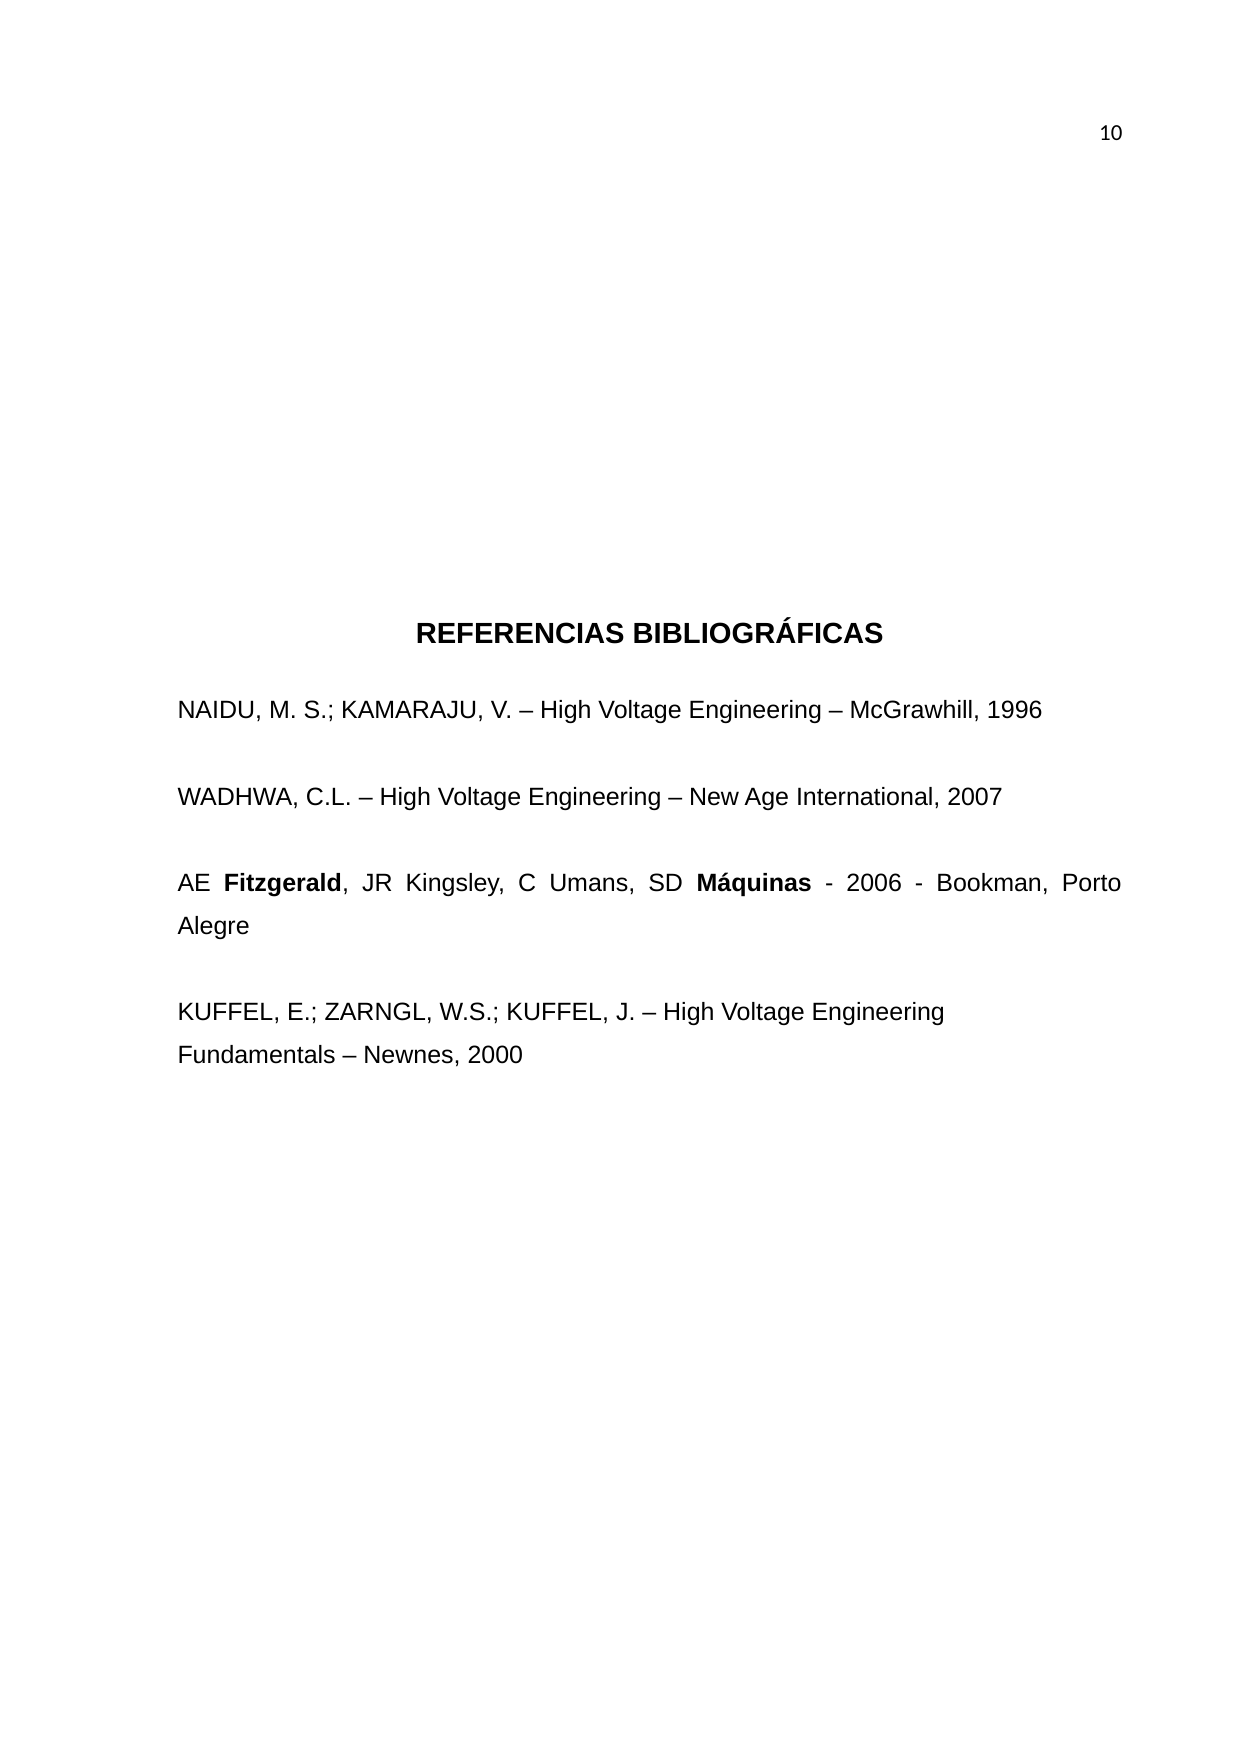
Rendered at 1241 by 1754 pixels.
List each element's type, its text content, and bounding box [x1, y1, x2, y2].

subtitle REFERENCIAS BIBLIOGRÁFICAS [177, 616, 1122, 649]
text WADHWA, C.L. – High Voltage Engineering – New Age International, 2007 [177, 782, 1122, 810]
text KUFFEL, E.; ZARNGL, W.S.; KUFFEL, J. – High Voltage Engineering [177, 997, 1122, 1026]
text Fundamentals – Newnes, 2000 [177, 1040, 1122, 1069]
text AE Fitzgerald, JR Kingsley, C Umans, SD Máquinas - 2006 - Bookman, Porto Alegre [177, 868, 1122, 940]
text NAIDU, M. S.; KAMARAJU, V. – High Voltage Engineering – McGrawhill, 1996 [177, 695, 1122, 724]
